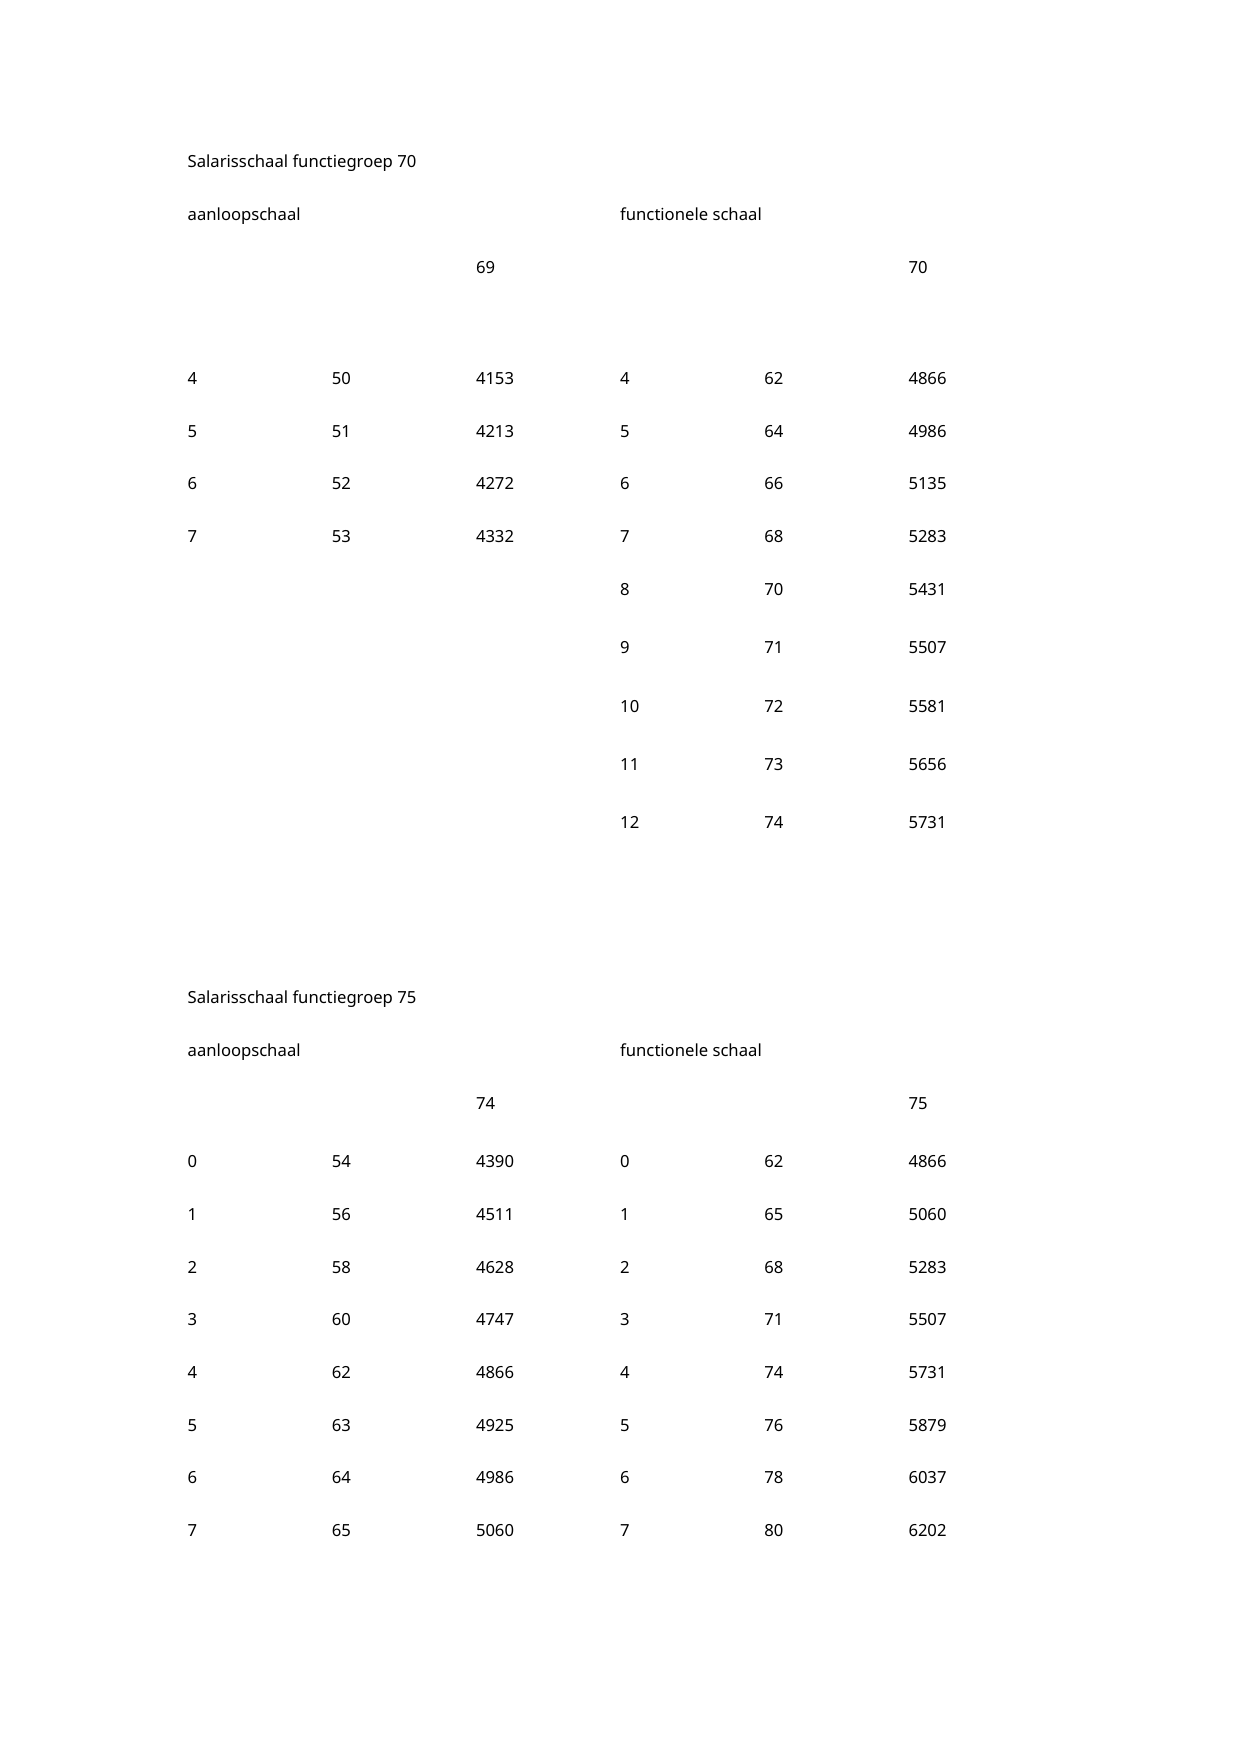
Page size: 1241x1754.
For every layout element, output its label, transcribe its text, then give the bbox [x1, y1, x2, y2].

table_cell 76 [764, 1413, 908, 1466]
table_cell 1 [620, 1203, 764, 1255]
table_cell [188, 578, 332, 636]
table_cell 3 [188, 1308, 332, 1361]
table_cell 70 [908, 255, 1053, 314]
table_cell [332, 753, 476, 811]
table_cell 66 [764, 472, 908, 525]
table_cell 64 [764, 419, 908, 472]
table_cell 4 [188, 1361, 332, 1413]
table_cell 62 [764, 1150, 908, 1202]
table_cell 5581 [908, 694, 1053, 753]
table_cell 5 [188, 1413, 332, 1466]
table_cell 60 [332, 1308, 476, 1361]
table_header Salarisschaal functiegroep 75 [188, 986, 1053, 1039]
table_cell 51 [332, 419, 476, 472]
table_cell [332, 578, 476, 636]
table_cell [476, 636, 620, 694]
table_cell 69 [476, 255, 620, 314]
table_cell 1 [188, 1203, 332, 1255]
table_cell 72 [764, 694, 908, 753]
table_cell 6 [620, 472, 764, 525]
table_cell 7 [188, 525, 332, 577]
table_cell 74 [764, 811, 908, 869]
table_cell 62 [332, 1361, 476, 1413]
table_cell 70 [764, 578, 908, 636]
table_cell 73 [764, 753, 908, 811]
table_cell 7 [188, 1519, 332, 1541]
table_cell 2 [188, 1255, 332, 1308]
table_cell 68 [764, 1255, 908, 1308]
table_cell 53 [332, 525, 476, 577]
table_cell 4986 [908, 419, 1053, 472]
table_cell [332, 694, 476, 753]
table_cell [764, 255, 908, 314]
table_cell 8 [620, 578, 764, 636]
table_cell 58 [332, 1255, 476, 1308]
table_cell 5060 [476, 1519, 620, 1541]
table_cell 6 [188, 1466, 332, 1519]
table_cell 4390 [476, 1150, 620, 1202]
table_cell 4 [620, 1361, 764, 1413]
table_cell [620, 314, 764, 367]
table_cell 80 [764, 1519, 908, 1541]
table_cell 6202 [908, 1519, 1053, 1541]
table_cell 6 [620, 1466, 764, 1519]
table_cell 5 [620, 1413, 764, 1466]
table_cell [332, 255, 476, 314]
table_cell 5431 [908, 578, 1053, 636]
table_cell 75 [908, 1091, 1053, 1150]
table_cell 4 [188, 367, 332, 419]
table_cell 5 [620, 419, 764, 472]
table_cell 62 [764, 367, 908, 419]
table_cell 74 [764, 1361, 908, 1413]
table_cell 4866 [476, 1361, 620, 1413]
table_cell [476, 578, 620, 636]
table_cell 54 [332, 1150, 476, 1202]
table_cell [188, 255, 332, 314]
table_cell 6037 [908, 1466, 1053, 1519]
table_cell [620, 1091, 764, 1150]
table_cell 4866 [908, 1150, 1053, 1202]
table_cell 68 [764, 525, 908, 577]
table_cell 3 [620, 1308, 764, 1361]
table_cell 4925 [476, 1413, 620, 1466]
table_cell 2 [620, 1255, 764, 1308]
table_cell 5507 [908, 636, 1053, 694]
table_cell [188, 811, 332, 869]
table_cell functionele schaal [620, 1039, 1053, 1091]
table_cell 4986 [476, 1466, 620, 1519]
table_cell [332, 636, 476, 694]
table_cell aanloopschaal [188, 203, 620, 255]
table_cell 63 [332, 1413, 476, 1466]
table_cell 5731 [908, 811, 1053, 869]
table_cell [476, 314, 620, 367]
table_cell 6 [188, 472, 332, 525]
table_cell 4747 [476, 1308, 620, 1361]
table_cell 65 [764, 1203, 908, 1255]
table_cell [188, 1091, 332, 1150]
table_cell [188, 694, 332, 753]
table_cell [188, 753, 332, 811]
table_cell 5 [188, 419, 332, 472]
table_cell 10 [620, 694, 764, 753]
table_cell 7 [620, 525, 764, 577]
table_cell [332, 811, 476, 869]
table_cell 65 [332, 1519, 476, 1541]
table_cell 9 [620, 636, 764, 694]
table_cell 0 [620, 1150, 764, 1202]
table_cell [620, 255, 764, 314]
table_cell 71 [764, 1308, 908, 1361]
table_cell 0 [188, 1150, 332, 1202]
table_cell [476, 753, 620, 811]
table_cell 74 [476, 1091, 620, 1150]
table_cell 52 [332, 472, 476, 525]
table_cell 5283 [908, 1255, 1053, 1308]
table_cell 7 [620, 1519, 764, 1541]
table_cell [476, 694, 620, 753]
table_cell 12 [620, 811, 764, 869]
table_cell 5656 [908, 753, 1053, 811]
table_cell 5731 [908, 1361, 1053, 1413]
table_cell 5060 [908, 1203, 1053, 1255]
table_cell [332, 314, 476, 367]
table_cell [188, 314, 332, 367]
table_cell 78 [764, 1466, 908, 1519]
table_cell [188, 636, 332, 694]
table_cell 4153 [476, 367, 620, 419]
table_cell [908, 314, 1053, 367]
table_cell 4213 [476, 419, 620, 472]
table_cell 11 [620, 753, 764, 811]
table_cell 56 [332, 1203, 476, 1255]
table_cell [764, 1091, 908, 1150]
table_cell 5507 [908, 1308, 1053, 1361]
table_cell 5283 [908, 525, 1053, 577]
table_cell [476, 811, 620, 869]
table_cell 4511 [476, 1203, 620, 1255]
table_cell aanloopschaal [188, 1039, 620, 1091]
table_cell 4 [620, 367, 764, 419]
table_cell [332, 1091, 476, 1150]
table_cell functionele schaal [620, 203, 1053, 255]
table_cell 71 [764, 636, 908, 694]
table_header Salarisschaal functiegroep 70 [188, 150, 1053, 203]
table_cell [764, 314, 908, 367]
table_cell 4272 [476, 472, 620, 525]
table_cell 4628 [476, 1255, 620, 1308]
table_cell 4866 [908, 367, 1053, 419]
table_cell 4332 [476, 525, 620, 577]
table_cell 64 [332, 1466, 476, 1519]
table_cell 50 [332, 367, 476, 419]
table_cell 5135 [908, 472, 1053, 525]
table_cell 5879 [908, 1413, 1053, 1466]
